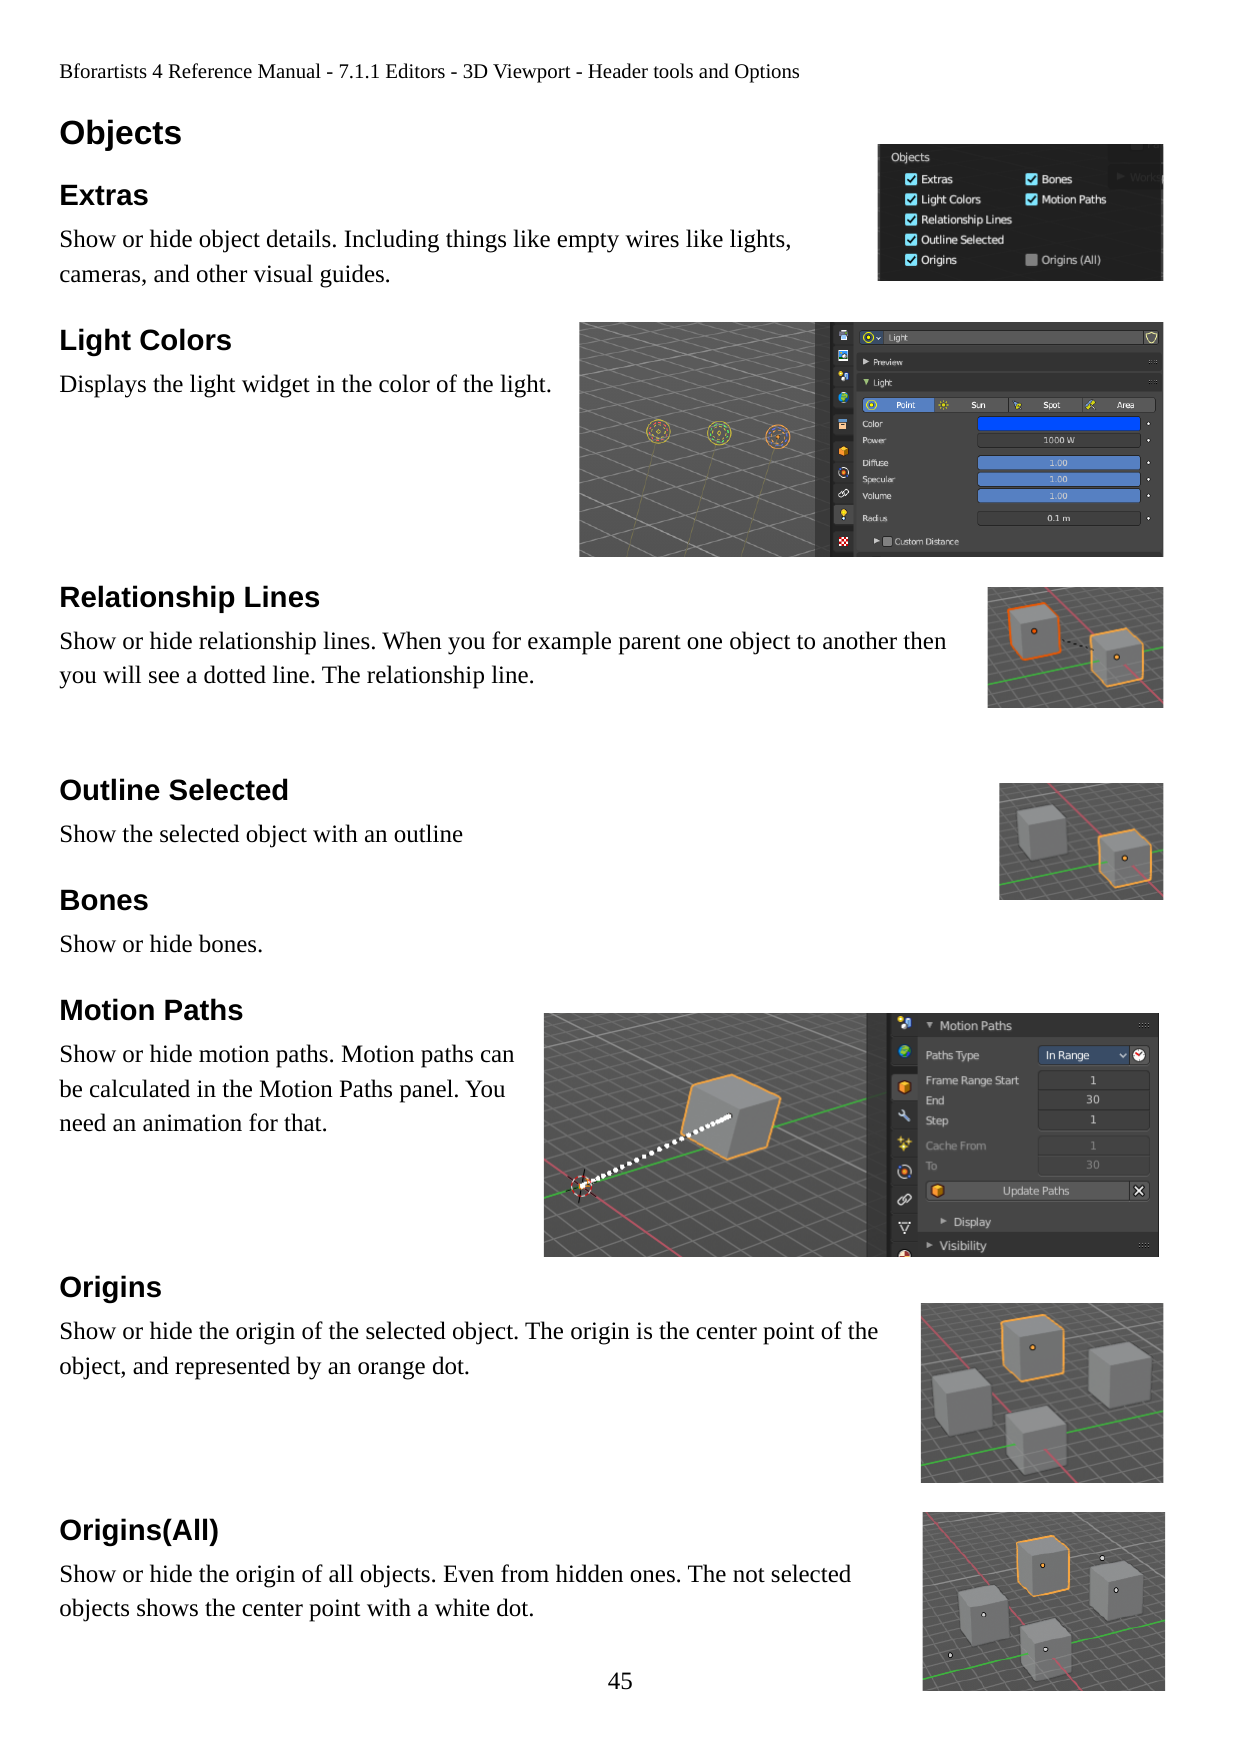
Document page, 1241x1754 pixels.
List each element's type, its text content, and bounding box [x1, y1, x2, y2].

text Show or hide the origin of all objects. Even from hidden ones. The not selected objects shows the center point with a white dot. [59, 1559, 922, 1622]
text Show or hide object details. Including things like empty wires like lights, cameras, and other visual guides. [59, 224, 1181, 288]
subtitle Relationship Lines [59, 580, 1181, 613]
subtitle Bones [59, 883, 1181, 917]
text Displays the light widget in the color of the light. [59, 369, 579, 398]
subtitle Outline Selected [59, 773, 1181, 807]
text Show or hide motion paths. Motion paths can be calculated in the Motion Paths panel. You need an animation for that. [59, 1039, 543, 1137]
text Show or hide bones. [59, 929, 1181, 958]
subtitle [1164, 178, 1181, 212]
picture [543, 1013, 1159, 1257]
picture [922, 1512, 1166, 1691]
picture [999, 783, 1164, 900]
picture [920, 1303, 1164, 1483]
subtitle [1166, 1512, 1181, 1546]
subtitle Motion Paths [59, 993, 1181, 1027]
picture [877, 144, 1164, 281]
subtitle Extras [59, 178, 877, 212]
subtitle Objects [59, 113, 1181, 151]
subtitle Origins(All) [59, 1512, 922, 1546]
subtitle Light Colors [59, 323, 579, 356]
picture [579, 322, 1164, 557]
subtitle Origins [59, 1270, 1181, 1304]
text Show or hide the origin of the selected object. The origin is the center point of the object, and represented by an orange dot. [59, 1316, 920, 1379]
subtitle [1164, 323, 1181, 356]
picture [987, 587, 1164, 708]
text Show the selected object with an outline [59, 819, 999, 848]
text Show or hide relationship lines. When you for example parent one object to another then you will see a dotted line. The relationship line. [59, 626, 987, 689]
